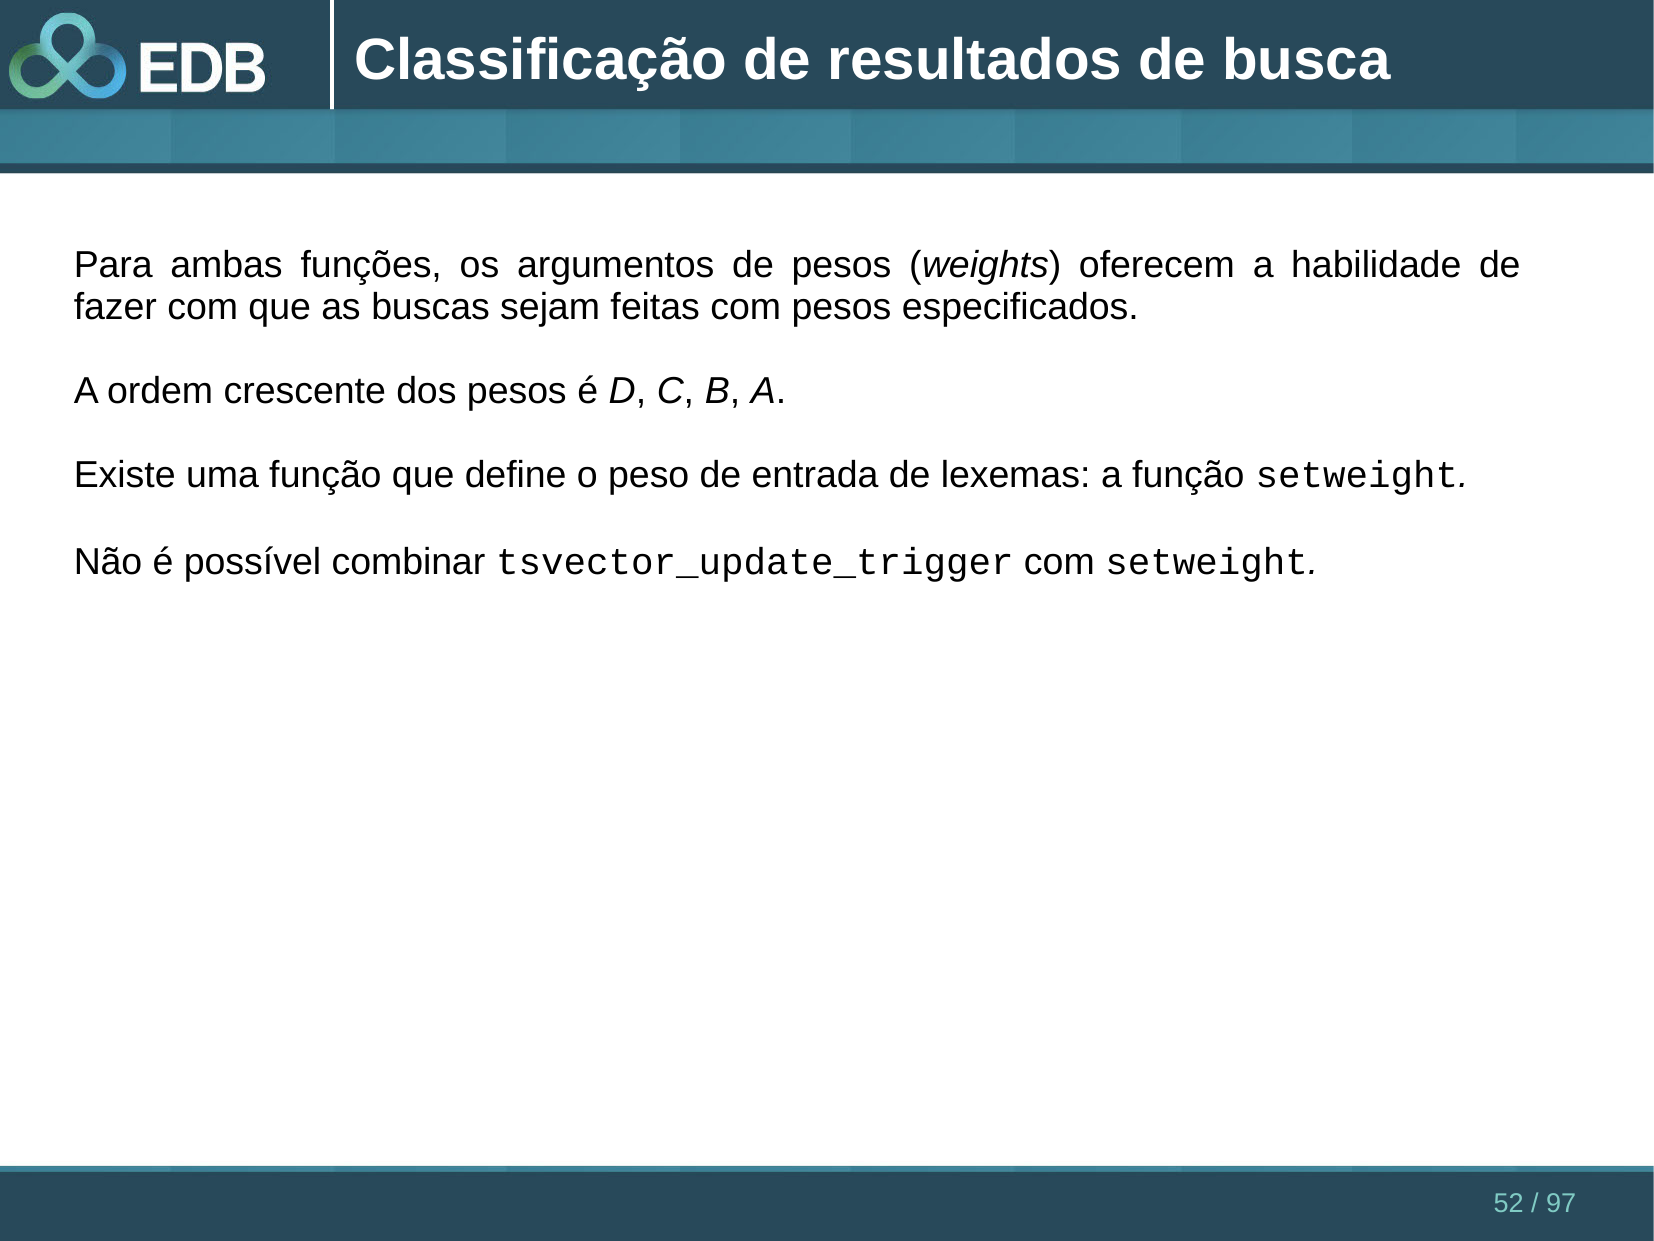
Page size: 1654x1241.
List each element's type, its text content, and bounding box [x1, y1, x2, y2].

text_box Para ambas funções, os argumentos de pesos (weights) oferecem a habilidade de fazer com que as buscas sejam feitas com pesos especificados. A ordem crescente dos pesos é D, C, B, A. Existe uma função que define o peso de entrada de lexemas: a função setweight. Não é possível combinar tsvector_update_trigger com setweight. [59, 236, 1536, 594]
picture [0, 0, 1654, 1241]
title Classificação de resultados de busca [354, 0, 1625, 125]
